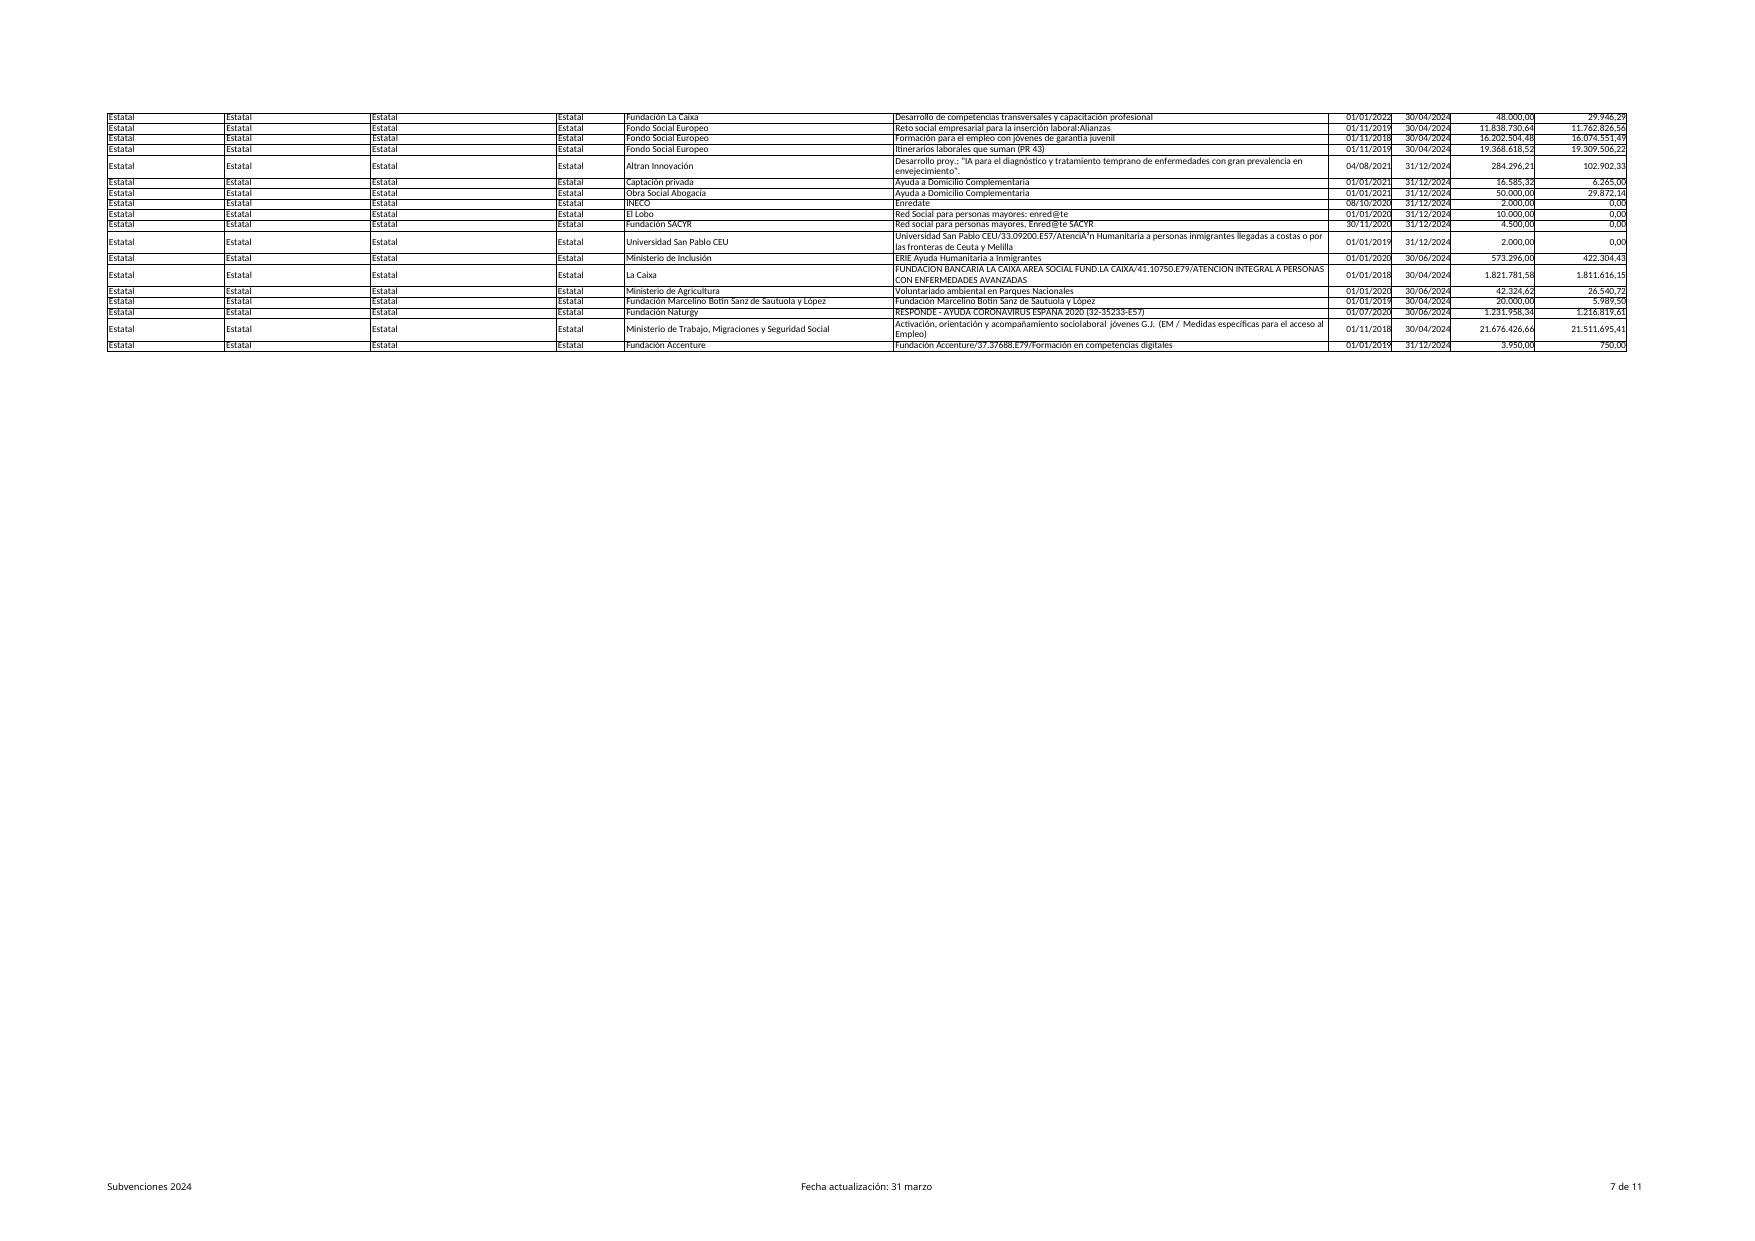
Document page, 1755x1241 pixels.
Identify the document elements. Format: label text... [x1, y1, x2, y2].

table_cell Fundación Accenture/37.37688.E79/Formación en competencias digitales [894, 342, 1328, 351]
table_cell Estatal [557, 254, 624, 264]
table_cell 284.296,21 [1451, 156, 1534, 177]
table_cell 01/07/2020 [1329, 309, 1391, 318]
table_cell Desarrollo de competencias transversales y capacitación profesional [894, 114, 1328, 123]
table_cell Estatal [557, 145, 624, 155]
table_cell 01/01/2020 [1329, 254, 1391, 264]
table_cell Estatal [557, 179, 624, 188]
table_cell Fondo Social Europeo [625, 145, 893, 155]
table_cell Estatal [371, 135, 556, 144]
table_cell Estatal [371, 254, 556, 264]
table_cell 50.000,00 [1451, 189, 1534, 199]
table_cell Estatal [225, 145, 370, 155]
table_cell Estatal [225, 221, 370, 231]
table_cell Fundación La Caixa [625, 114, 893, 123]
table_cell Estatal [371, 189, 556, 199]
table_cell 30/04/2024 [1392, 145, 1450, 155]
table_cell 0,00 [1535, 210, 1626, 220]
table_cell ERIE Ayuda Humanitaria a Inmigrantes [894, 254, 1328, 264]
table_cell Red Social para personas mayores: enred@te [894, 210, 1328, 220]
table_cell Ministerio de Agricultura [625, 287, 893, 297]
table_cell 30/06/2024 [1392, 287, 1450, 297]
table_cell Estatal [108, 179, 224, 188]
table_cell Estatal [557, 124, 624, 134]
table_cell Estatal [225, 298, 370, 307]
table_cell Estatal [557, 265, 624, 286]
table_cell 01/01/2019 [1329, 298, 1391, 307]
table_cell Altran Innovación [625, 156, 893, 177]
table_cell 01/01/2021 [1329, 179, 1391, 188]
table_cell 04/08/2021 [1329, 156, 1391, 177]
table_cell 0,00 [1535, 200, 1626, 209]
table_cell Enredate [894, 200, 1328, 209]
table_cell Desarrollo proy.; "IA para el diagnóstico y tratamiento temprano de enfermedades con gran prevalencia en envejecimiento". [894, 156, 1328, 177]
table_cell 31/12/2024 [1392, 221, 1450, 231]
table_cell Activación, orientación y acompañamiento sociolaboral jóvenes G.J. (EM / Medidas específicas para el acceso al Empleo) [894, 319, 1328, 341]
table_cell Estatal [225, 254, 370, 264]
table_cell Estatal [557, 319, 624, 341]
table_cell 3.950,00 [1451, 342, 1534, 351]
table_cell Estatal [371, 232, 556, 253]
table_cell 30/06/2024 [1392, 309, 1450, 318]
table_cell Estatal [108, 342, 224, 351]
table_cell 48.000,00 [1451, 114, 1534, 123]
table_cell INECO [625, 200, 893, 209]
table_cell 16.585,32 [1451, 179, 1534, 188]
table_cell Estatal [557, 221, 624, 231]
table_cell 102.902,33 [1535, 156, 1626, 177]
table_cell 31/12/2024 [1392, 156, 1450, 177]
table_cell Estatal [557, 342, 624, 351]
table_cell 30/04/2024 [1392, 135, 1450, 144]
table_cell Estatal [108, 298, 224, 307]
table_cell Estatal [108, 145, 224, 155]
table_cell 1.231.958,34 [1451, 309, 1534, 318]
table_cell Formación para el empleo con jóvenes de garantía juvenil [894, 135, 1328, 144]
table_cell 01/01/2019 [1329, 342, 1391, 351]
table_cell Fondo Social Europeo [625, 135, 893, 144]
table_cell 30/04/2024 [1392, 298, 1450, 307]
table_cell 16.074.551,49 [1535, 135, 1626, 144]
table_cell 30/06/2024 [1392, 254, 1450, 264]
table_cell Estatal [557, 200, 624, 209]
table_cell 01/01/2021 [1329, 189, 1391, 199]
table_cell Estatal [225, 319, 370, 341]
table_cell Ayuda a Domicilio Complementaria [894, 189, 1328, 199]
table_cell Fundación Marcelino Botín Sanz de Sautuola y López [625, 298, 893, 307]
table_cell FUNDACION BANCARIA LA CAIXA AREA SOCIAL FUND.LA CAIXA/41.10750.E79/ATENCION INTEGRAL A PERSONAS CON ENFERMEDADES AVANZADAS [894, 265, 1328, 286]
table_cell 30/04/2024 [1392, 319, 1450, 341]
table_cell Estatal [557, 298, 624, 307]
table_cell Fundación Marcelino Botín Sanz de Sautuola y López [894, 298, 1328, 307]
table_cell Estatal [225, 114, 370, 123]
table_cell 5.989,50 [1535, 298, 1626, 307]
table_cell Estatal [371, 342, 556, 351]
table_cell 31/12/2024 [1392, 210, 1450, 220]
table_cell 01/01/2018 [1329, 265, 1391, 286]
table_cell Estatal [225, 265, 370, 286]
table_cell Fondo Social Europeo [625, 124, 893, 134]
table_cell Estatal [108, 200, 224, 209]
table_cell 42.324,62 [1451, 287, 1534, 297]
table_cell Universidad San Pablo CEU/33.09200.E57/AtenciÃ³n Humanitaria a personas inmigrantes llegadas a costas o por las fronteras de Ceuta y Melilla [894, 232, 1328, 253]
table_cell Estatal [371, 221, 556, 231]
table_cell Estatal [108, 124, 224, 134]
table_cell Estatal [108, 232, 224, 253]
table_cell 750,00 [1535, 342, 1626, 351]
table_cell 6.265,00 [1535, 179, 1626, 188]
table_cell 01/01/2022 [1329, 114, 1391, 123]
table_cell Estatal [371, 124, 556, 134]
table_cell Captación privada [625, 179, 893, 188]
table_cell Estatal [557, 210, 624, 220]
table_cell Estatal [371, 200, 556, 209]
table_cell Estatal [371, 265, 556, 286]
table_cell 11.838.730,64 [1451, 124, 1534, 134]
table_cell Estatal [557, 232, 624, 253]
table_cell 30/04/2024 [1392, 114, 1450, 123]
table_cell 1.811.616,15 [1535, 265, 1626, 286]
table_cell 30/04/2024 [1392, 265, 1450, 286]
table_cell 21.676.426,66 [1451, 319, 1534, 341]
table_cell 01/01/2019 [1329, 232, 1391, 253]
table_cell 29.872,14 [1535, 189, 1626, 199]
table_cell Estatal [225, 135, 370, 144]
table_cell Estatal [371, 298, 556, 307]
table_cell Estatal [225, 232, 370, 253]
table_cell Estatal [371, 309, 556, 318]
table_cell Fundación Accenture [625, 342, 893, 351]
table_cell 31/12/2024 [1392, 189, 1450, 199]
table_cell Estatal [225, 309, 370, 318]
table_cell Estatal [108, 221, 224, 231]
table_cell Estatal [225, 179, 370, 188]
table_cell Estatal [108, 114, 224, 123]
table_cell Estatal [371, 287, 556, 297]
table_cell Estatal [371, 210, 556, 220]
table_cell Obra Social Abogacía [625, 189, 893, 199]
table_cell Ministerio de Inclusión [625, 254, 893, 264]
table_cell 0,00 [1535, 221, 1626, 231]
table_cell 01/01/2020 [1329, 287, 1391, 297]
table_cell 20.000,00 [1451, 298, 1534, 307]
table_cell Estatal [108, 156, 224, 177]
table_cell La Caixa [625, 265, 893, 286]
table_cell Estatal [225, 189, 370, 199]
table_cell 573.296,00 [1451, 254, 1534, 264]
table_cell Universidad San Pablo CEU [625, 232, 893, 253]
table_cell Estatal [108, 210, 224, 220]
table_cell Estatal [108, 319, 224, 341]
table_cell 01/11/2019 [1329, 145, 1391, 155]
table_cell Estatal [225, 156, 370, 177]
table_cell 21.511.695,41 [1535, 319, 1626, 341]
table_cell Estatal [225, 124, 370, 134]
table_cell Fundación SACYR [625, 221, 893, 231]
table_cell 1.216.819,61 [1535, 309, 1626, 318]
table_cell 31/12/2024 [1392, 200, 1450, 209]
table_cell Estatal [371, 179, 556, 188]
table_cell Estatal [108, 287, 224, 297]
table_cell Estatal [557, 309, 624, 318]
table_cell 26.540,72 [1535, 287, 1626, 297]
table_cell Estatal [108, 265, 224, 286]
table_cell Estatal [108, 309, 224, 318]
table_cell Estatal [225, 210, 370, 220]
table_cell Ministerio de Trabajo, Migraciones y Seguridad Social [625, 319, 893, 341]
table_cell Estatal [557, 287, 624, 297]
table_cell Estatal [371, 145, 556, 155]
table_cell 4.500,00 [1451, 221, 1534, 231]
table_cell Estatal [225, 342, 370, 351]
table_cell Estatal [225, 287, 370, 297]
table_cell 19.368.618,52 [1451, 145, 1534, 155]
table_cell Estatal [225, 200, 370, 209]
table_cell 31/12/2024 [1392, 179, 1450, 188]
table_cell 1.821.781,58 [1451, 265, 1534, 286]
table_cell Fundación Naturgy [625, 309, 893, 318]
table_cell 422.304,43 [1535, 254, 1626, 264]
table_cell 2.000,00 [1451, 232, 1534, 253]
table_cell Estatal [557, 114, 624, 123]
table_cell Estatal [557, 135, 624, 144]
table_cell 30/11/2020 [1329, 221, 1391, 231]
table_cell Estatal [371, 114, 556, 123]
table_cell Red social para personas mayores, Enred@te SACYR [894, 221, 1328, 231]
table_cell 31/12/2024 [1392, 342, 1450, 351]
table_cell 31/12/2024 [1392, 232, 1450, 253]
table_cell Itinerarios laborales que suman (PR 43) [894, 145, 1328, 155]
table_cell El Lobo [625, 210, 893, 220]
table_cell Estatal [108, 189, 224, 199]
table_cell Estatal [108, 254, 224, 264]
table_cell 30/04/2024 [1392, 124, 1450, 134]
table_cell 01/11/2018 [1329, 135, 1391, 144]
table_cell 10.000,00 [1451, 210, 1534, 220]
table_cell Estatal [108, 135, 224, 144]
table_cell 01/11/2018 [1329, 319, 1391, 341]
table_cell Estatal [557, 189, 624, 199]
table_cell 2.000,00 [1451, 200, 1534, 209]
table_cell 01/01/2020 [1329, 210, 1391, 220]
table_cell Voluntariado ambiental en Parques Nacionales [894, 287, 1328, 297]
table_cell 0,00 [1535, 232, 1626, 253]
table_cell Ayuda a Domicilio Complementaria [894, 179, 1328, 188]
table_cell 11.762.826,56 [1535, 124, 1626, 134]
table_cell 08/10/2020 [1329, 200, 1391, 209]
table_cell 16.202.504,48 [1451, 135, 1534, 144]
table_cell Estatal [371, 156, 556, 177]
table_cell 29.946,29 [1535, 114, 1626, 123]
table_cell Estatal [371, 319, 556, 341]
table_cell 01/11/2019 [1329, 124, 1391, 134]
table_cell 19.309.506,22 [1535, 145, 1626, 155]
table_cell RESPONDE - AYUDA CORONAVIRUS ESPAÑA 2020 (32-35233-E57) [894, 309, 1328, 318]
table_cell Reto social empresarial para la inserción laboral:Alianzas [894, 124, 1328, 134]
table_cell Estatal [557, 156, 624, 177]
